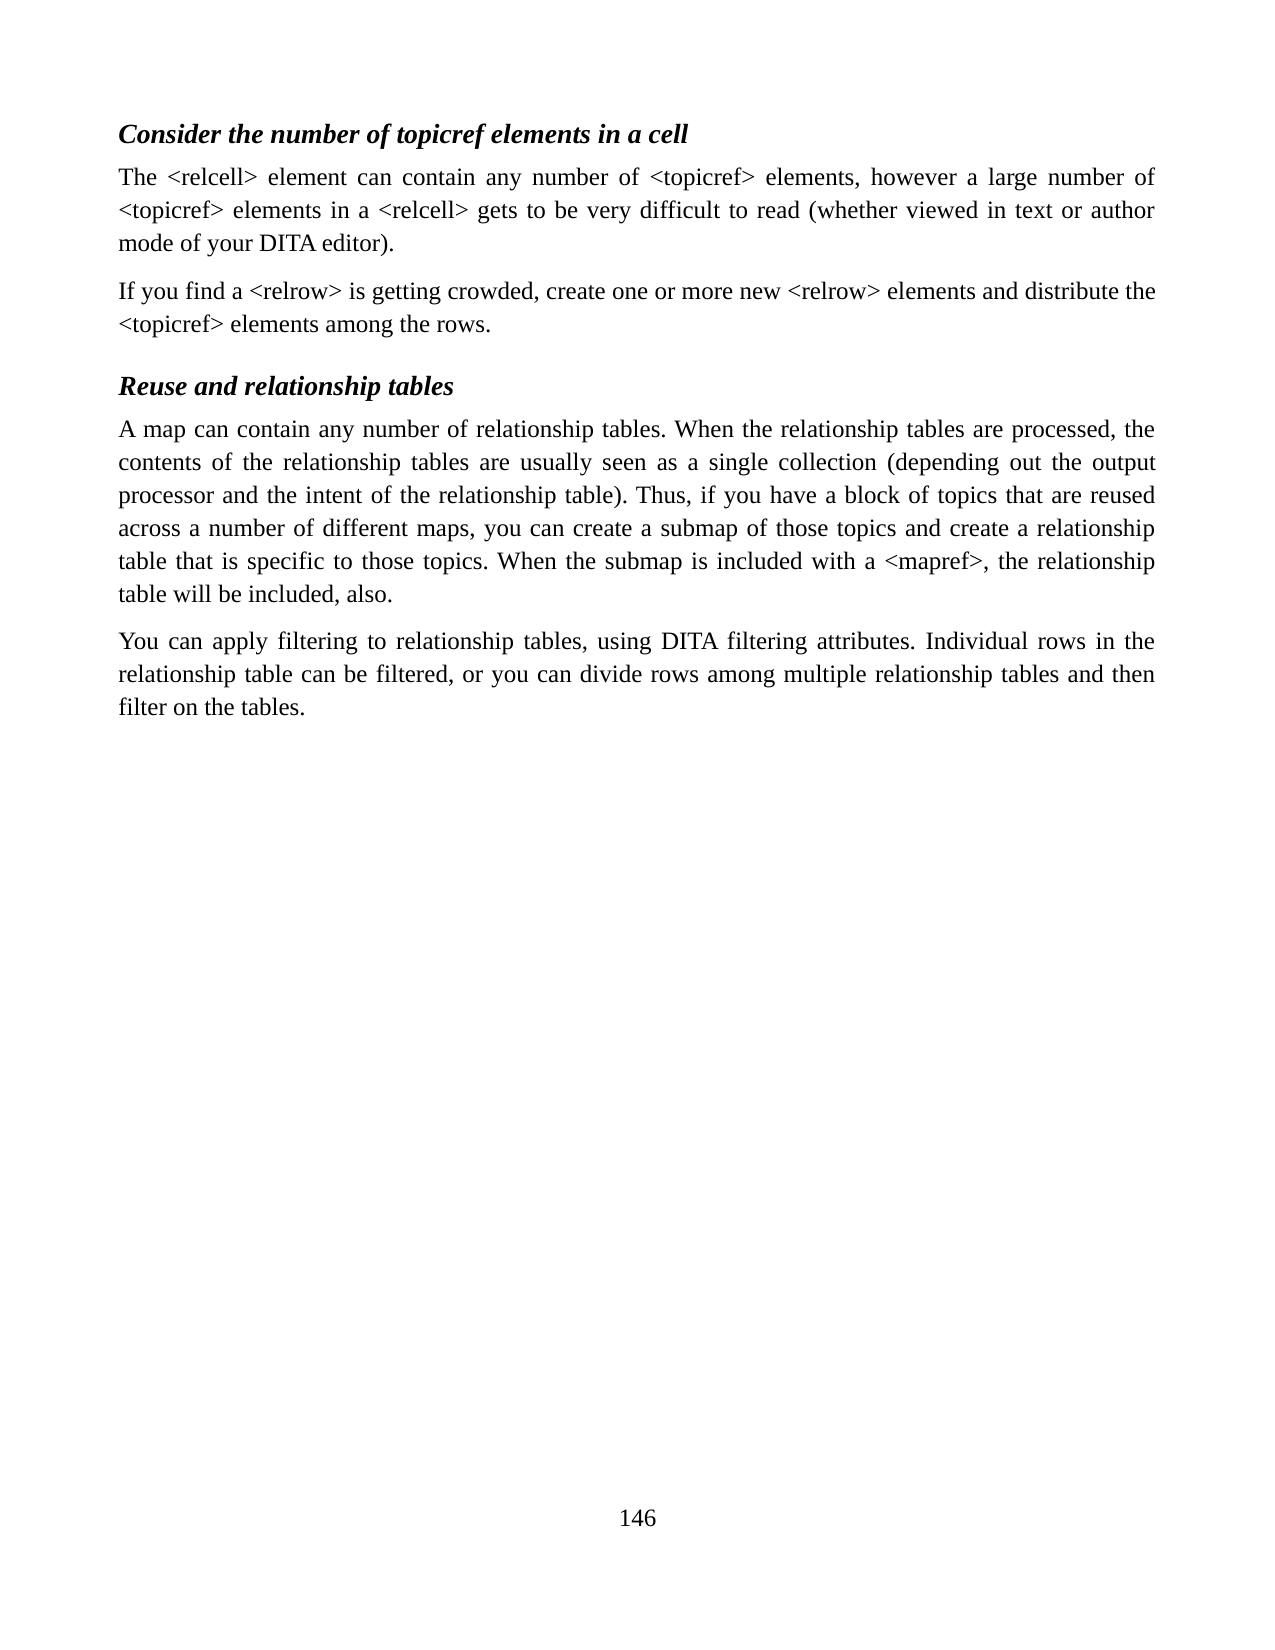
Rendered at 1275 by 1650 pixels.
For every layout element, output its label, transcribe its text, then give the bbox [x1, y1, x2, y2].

text The <relcell> element can contain any number of <topicref> elements, however a large number of <topicref> elements in a <relcell> gets to be very difficult to read (whether viewed in text or author mode of your DITA editor). [118, 162, 1157, 257]
subtitle Consider the number of topicref elements in a cell [118, 118, 1157, 150]
text A map can contain any number of relationship tables. When the relationship tables are processed, the contents of the relationship tables are usually seen as a single collection (depending out the output processor and the intent of the relationship table). Thus, if you have a block of topics that are reused across a number of different maps, you can create a submap of those topics and create a relationship table that is specific to those topics. When the submap is included with a <mapref>, the relationship table will be included, also. [118, 414, 1157, 607]
text If you find a <relrow> is getting crowded, create one or more new <relrow> elements and distribute the <topicref> elements among the rows. [118, 276, 1157, 338]
subtitle Reuse and relationship tables [118, 369, 1157, 401]
text You can apply filtering to relationship tables, using DITA filtering attributes. Individual rows in the relationship table can be filtered, or you can divide rows among multiple relationship tables and then filter on the tables. [118, 626, 1157, 721]
